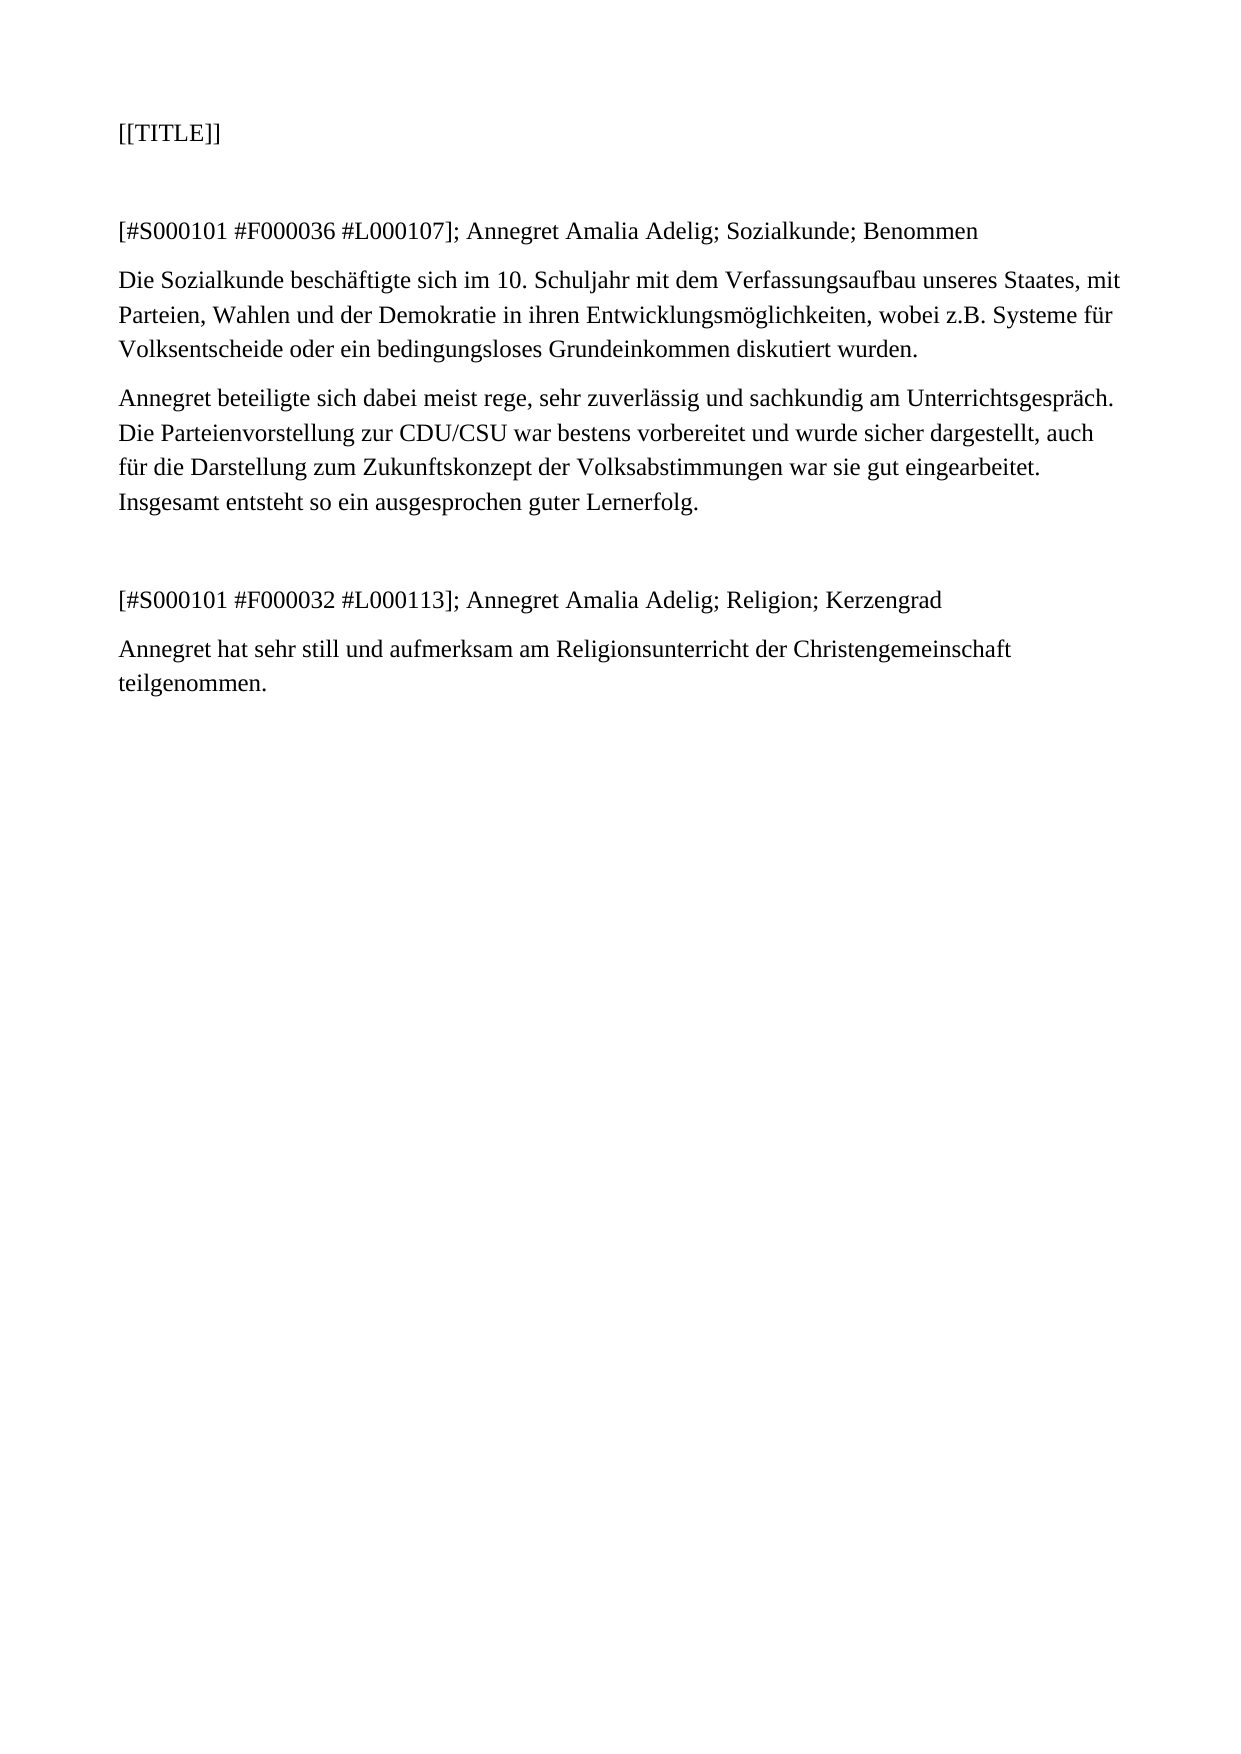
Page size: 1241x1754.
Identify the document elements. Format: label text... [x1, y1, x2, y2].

text Annegret beteiligte sich dabei meist rege, sehr zuverlässig und sachkundig am Unterrichtsgespräch. Die Parteienvorstellung zur CDU/CSU war bestens vorbereitet und wurde sicher dargestellt, auch für die Darstellung zum Zukunftskonzept der Volksabstimmungen war sie gut eingearbeitet. Insgesamt entsteht so ein ausgesprochen guter Lernerfolg. [118, 383, 1122, 516]
text [#S000101 #F000032 #L000113]; Annegret Amalia Adelig; Religion; Kerzengrad [118, 585, 1122, 614]
text Die Sozialkunde beschäftigte sich im 10. Schuljahr mit dem Verfassungsaufbau unseres Staates, mit Parteien, Wahlen und der Demokratie in ihren Entwicklungsmöglichkeiten, wobei z.B. Systeme für Volksentscheide oder ein bedingungsloses Grundeinkommen diskutiert wurden. [118, 265, 1122, 363]
text [[TITLE]] [118, 118, 1122, 147]
text [#S000101 #F000036 #L000107]; Annegret Amalia Adelig; Sozialkunde; Benommen [118, 216, 1122, 245]
text Annegret hat sehr still und aufmerksam am Religionsunterricht der Christengemeinschaft teilgenommen. [118, 634, 1122, 697]
